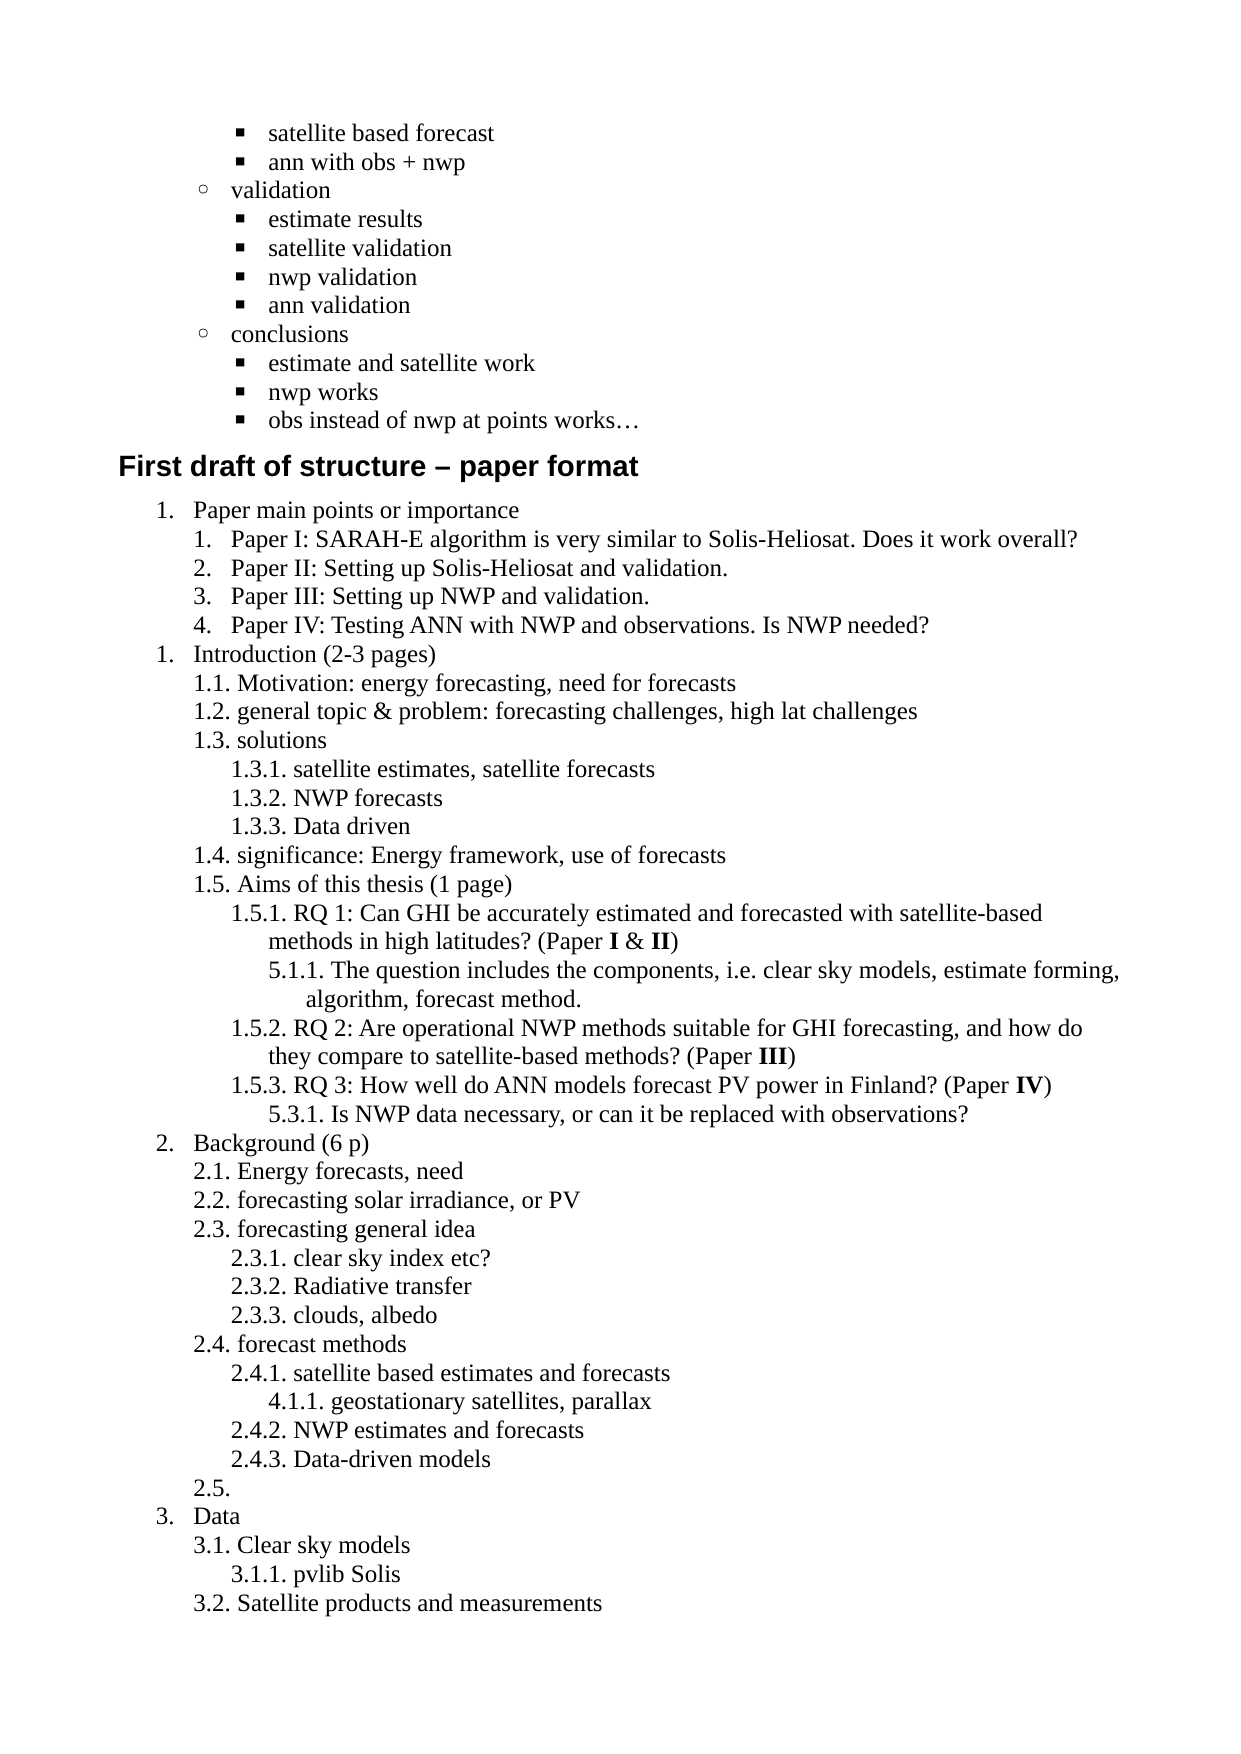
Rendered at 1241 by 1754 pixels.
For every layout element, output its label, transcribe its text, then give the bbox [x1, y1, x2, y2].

list RQ 3: How well do ANN models forecast PV power in Finland? (Paper IV) [231, 1070, 1122, 1099]
list validation [193, 176, 1122, 204]
list Paper I: SARAH-E algorithm is very similar to Solis-Heliosat. Does it work overall? [193, 524, 1122, 553]
list estimate and satellite work [231, 348, 1122, 377]
list clouds, albedo [231, 1300, 1122, 1329]
list satellite validation [231, 233, 1122, 262]
list RQ 1: Can GHI be accurately estimated and forecasted with satellite-based methods in high latitudes? (Paper I & II) [231, 898, 1122, 955]
list clear sky index etc? [231, 1243, 1122, 1271]
list Paper main points or importance [156, 495, 1122, 524]
list ann validation [231, 291, 1122, 319]
list obs instead of nwp at points works… [231, 406, 1122, 434]
subtitle First draft of structure – paper format [118, 449, 1122, 483]
list Motivation: energy forecasting, need for forecasts [193, 668, 1122, 696]
list Data driven [231, 811, 1122, 840]
list conclusions [193, 319, 1122, 348]
list Paper IV: Testing ANN with NWP and observations. Is NWP needed? [193, 610, 1122, 639]
list Data [156, 1501, 1122, 1530]
list Background (6 p) [156, 1128, 1122, 1156]
list nwp works [231, 377, 1122, 406]
list geostationary satellites, parallax [268, 1386, 1122, 1415]
list pvlib Solis [231, 1559, 1122, 1588]
list significance: Energy framework, use of forecasts [193, 840, 1122, 869]
list nwp validation [231, 262, 1122, 291]
list Energy forecasts, need [193, 1156, 1122, 1185]
list estimate results [231, 204, 1122, 233]
list forecasting general idea [193, 1214, 1122, 1243]
list Clear sky models [193, 1530, 1122, 1559]
list Paper III: Setting up NWP and validation. [193, 581, 1122, 610]
list satellite based estimates and forecasts [231, 1358, 1122, 1386]
list satellite based forecast [231, 118, 1122, 147]
list Is NWP data necessary, or can it be replaced with observations? [268, 1099, 1122, 1128]
list The question includes the components, i.e. clear sky models, estimate forming, algorithm, forecast method. [268, 955, 1122, 1013]
list Paper II: Setting up Solis-Heliosat and validation. [193, 553, 1122, 581]
list Radiative transfer [231, 1271, 1122, 1300]
list NWP forecasts [231, 783, 1122, 811]
list general topic & problem: forecasting challenges, high lat challenges [193, 696, 1122, 725]
list Aims of this thesis (1 page) [193, 869, 1122, 898]
list NWP estimates and forecasts [231, 1415, 1122, 1444]
list satellite estimates, satellite forecasts [231, 754, 1122, 783]
list Introduction (2-3 pages) [156, 639, 1122, 668]
list RQ 2: Are operational NWP methods suitable for GHI forecasting, and how do they compare to satellite-based methods? (Paper III) [231, 1013, 1122, 1070]
list solutions [193, 725, 1122, 754]
list Satellite products and measurements [193, 1588, 1122, 1616]
list forecast methods [193, 1329, 1122, 1358]
list forecasting solar irradiance, or PV [193, 1185, 1122, 1214]
list Data-driven models [231, 1444, 1122, 1473]
list ann with obs + nwp [231, 147, 1122, 176]
